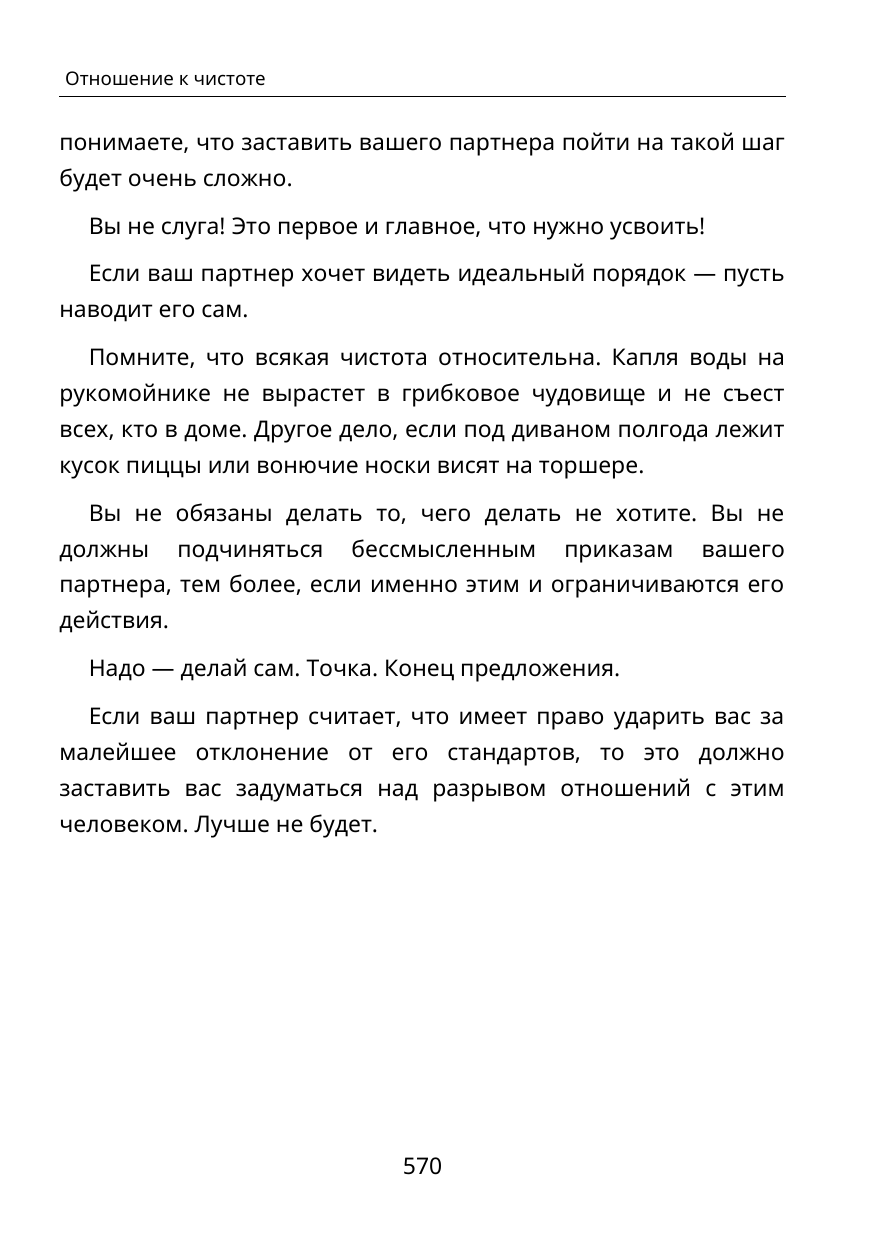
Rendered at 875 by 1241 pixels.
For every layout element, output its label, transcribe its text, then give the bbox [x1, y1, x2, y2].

text Надо — делай сам. Точка. Конец предложения. [59, 652, 786, 683]
text Помните, что всякая чистота относительна. Капля воды на рукомойнике не вырастет в грибковое чудовище и не съест всех, кто в доме. Другое дело, если под диваном полгода лежит кусок пиццы или вонючие носки висят на торшере. [59, 341, 786, 480]
text Если ваш партнер хочет видеть идеальный порядок — пусть наводит его сам. [59, 257, 786, 324]
text Если ваш партнер считает, что имеет право ударить вас за малейшее отклонение от его стандартов, то это должно заставить вас задуматься над разрывом отношений с этим человеком. Лучше не будет. [59, 700, 786, 839]
text понимаете, что заставить вашего партнера пойти на такой шаг будет очень сложно. [59, 126, 786, 193]
text Вы не обязаны делать то, чего делать не хотите. Вы не должны подчиняться бессмысленным приказам вашего партнера, тем более, если именно этим и ограничиваются его действия. [59, 497, 786, 636]
text Вы не слуга! Это первое и главное, что нужно усвоить! [59, 210, 786, 241]
